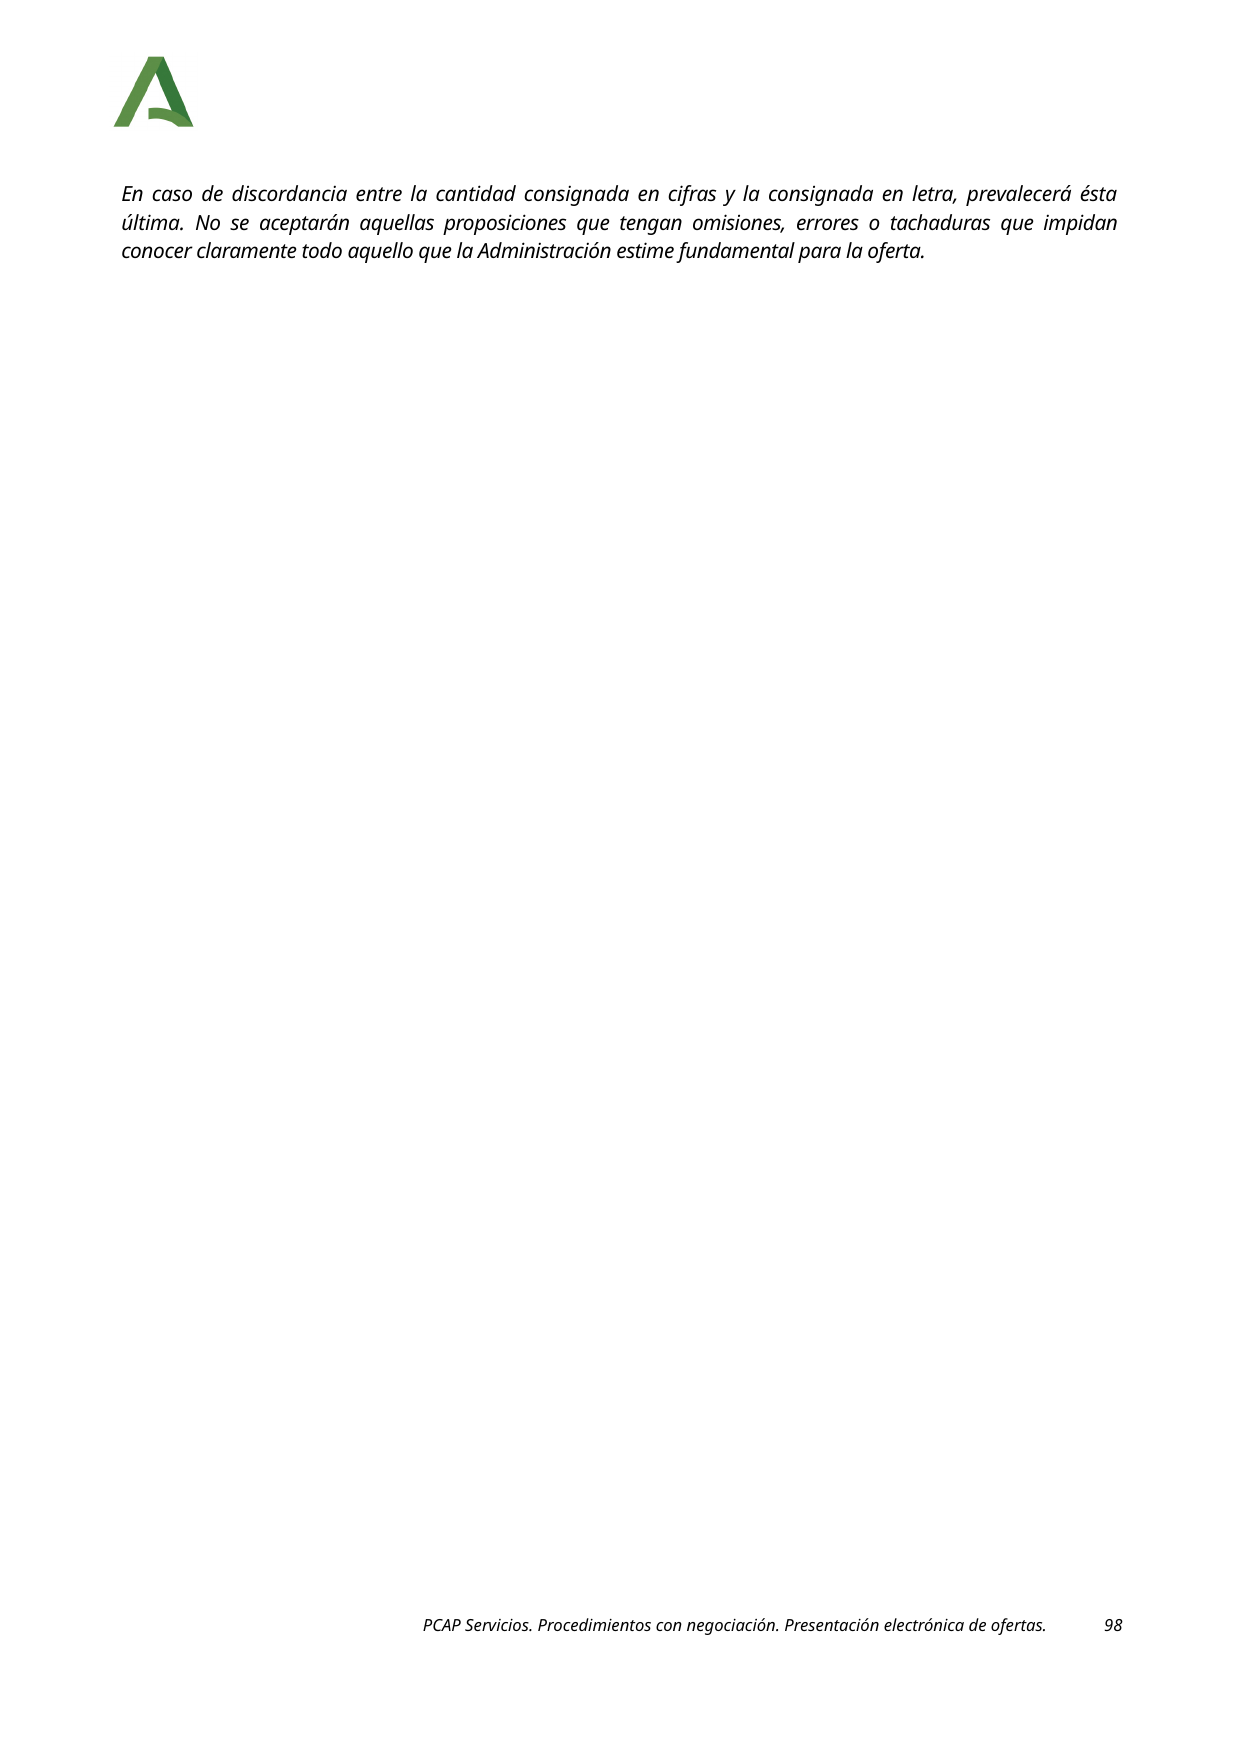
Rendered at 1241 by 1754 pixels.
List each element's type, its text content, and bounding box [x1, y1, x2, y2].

picture [109, 52, 198, 131]
text En caso de discordancia entre la cantidad consignada en cifras y la consignada en letra, prevalecerá ésta última. No se aceptarán aquellas proposiciones que tengan omisiones, errores o tachaduras que impidan conocer claramente todo aquello que la Administración estime fundamental para la oferta. [118, 176, 1122, 267]
